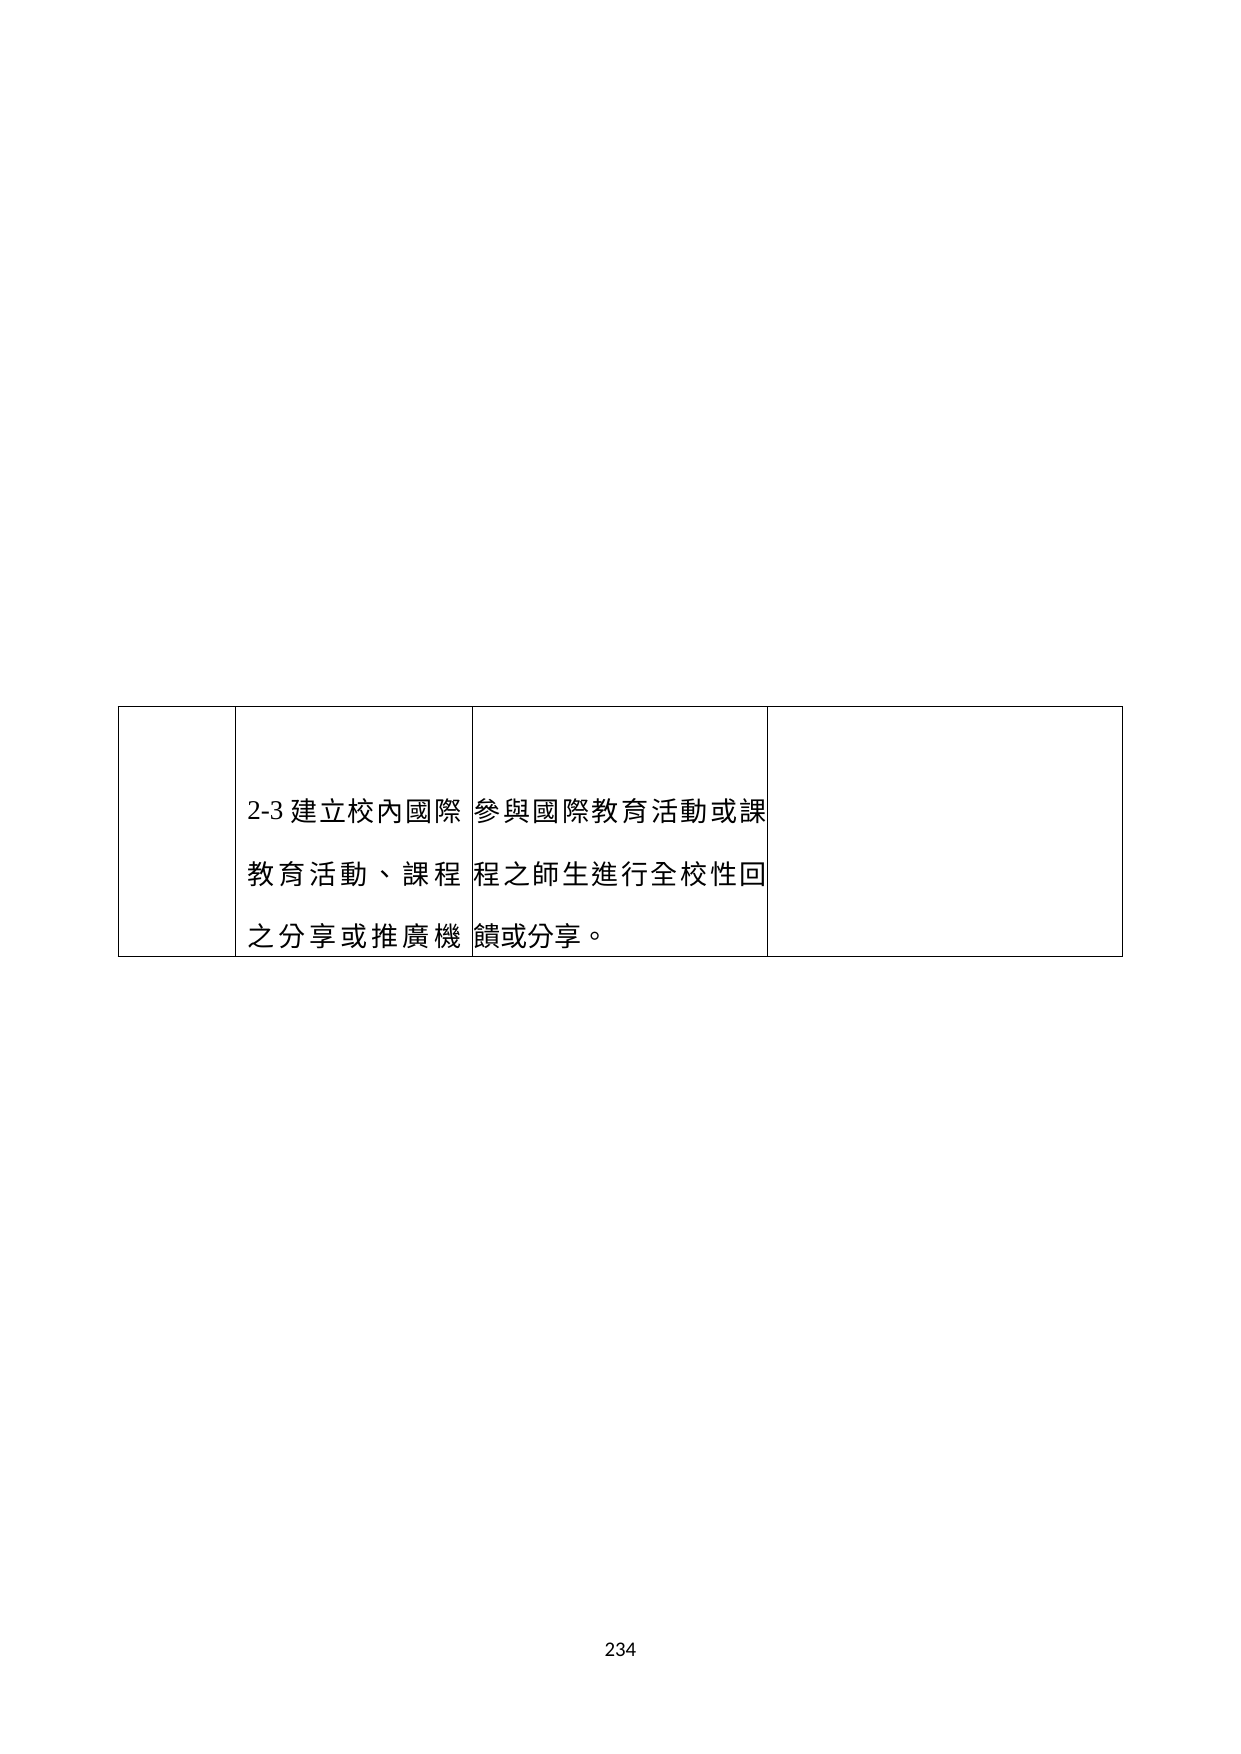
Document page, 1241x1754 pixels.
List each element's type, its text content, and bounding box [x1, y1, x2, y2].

table_cell 參與國際教育活動或課程之師生進行全校性回饋或分享。 [473, 707, 767, 956]
table_cell [768, 707, 1122, 956]
table_cell [119, 707, 235, 956]
table_cell 2-3建立校內國際教育活動、課程之分享或推廣機 [236, 707, 472, 956]
